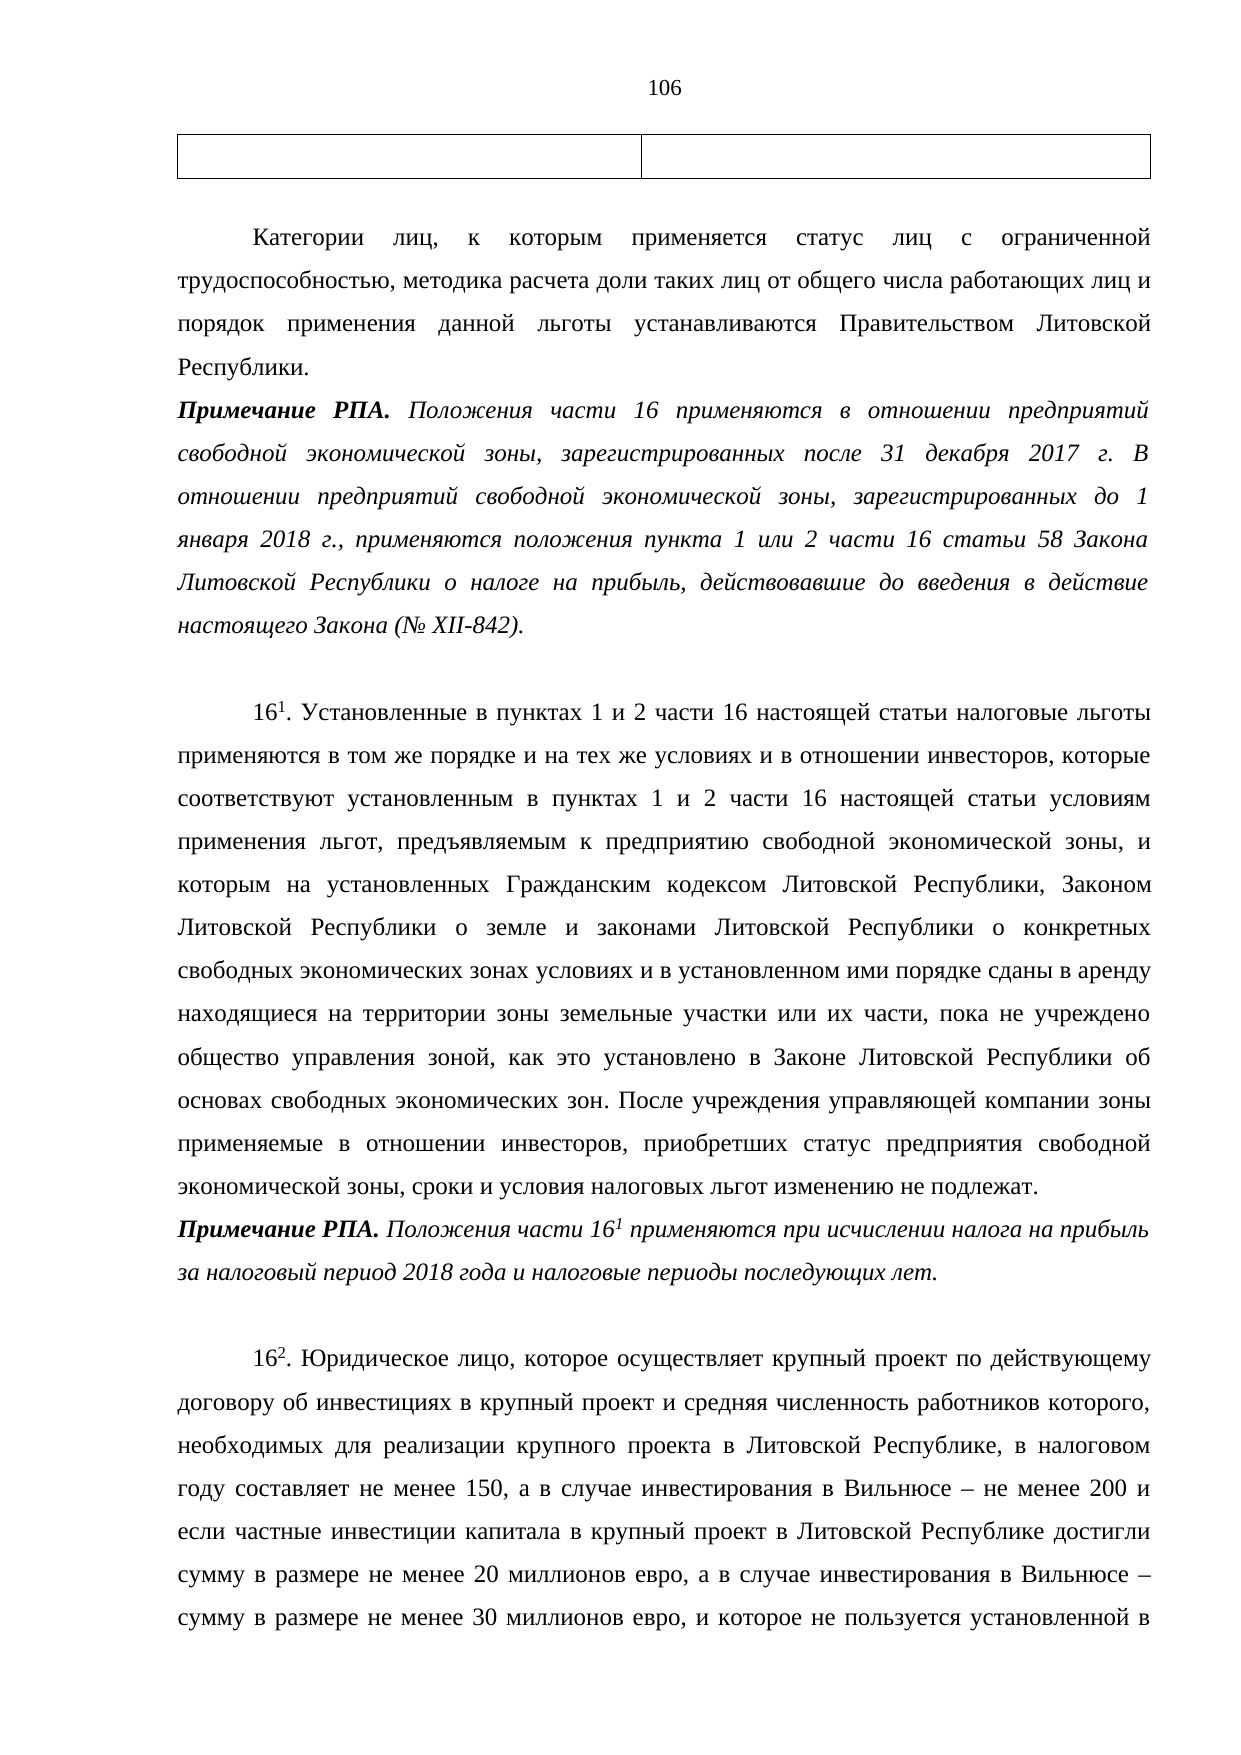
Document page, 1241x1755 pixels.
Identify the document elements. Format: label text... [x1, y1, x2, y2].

text Категории лиц, к которым применяется статус лиц с ограниченной трудоспособностью, методика расчета доли таких лиц от общего числа работающих лиц и порядок применения данной льготы устанавливаются Правительством Литовской Республики. [177, 222, 1152, 380]
text Примечание РПА. Положения части 16 применяются в отношении предприятий свободной экономической зоны, зарегистрированных после 31 декабря 2017 г. В отношении предприятий свободной экономической зоны, зарегистрированных до 1 января 2018 г., применяются положения пункта 1 или 2 части 16 статьи 58 Закона Литовской Республики о налоге на прибыль, действовавшие до введения в действие настоящего Закона (№ XII-842). [177, 395, 1152, 639]
text Примечание РПА. Положения части 161 применяются при исчислении налога на прибыль за налоговый период 2018 года и налоговые периоды последующих лет. [177, 1214, 1152, 1286]
text 162. Юридическое лицо, которое осуществляет крупный проект по действующему договору об инвестициях в крупный проект и средняя численность работников которого, необходимых для реализации крупного проекта в Литовской Республике, в налоговом году составляет не менее 150, а в случае инвестирования в Вильнюсе – не менее 200 и если частные инвестиции капитала в крупный проект в Литовской Республике достигли сумму в размере не менее 20 миллионов евро, а в случае инвестирования в Вильнюсе – сумму в размере не менее 30 миллионов евро, и которое не пользуется установленной в [177, 1343, 1152, 1631]
text 161. Установленные в пунктах 1 и 2 части 16 настоящей статьи налоговые льготы применяются в том же порядке и на тех же условиях и в отношении инвесторов, которые соответствуют установленным в пунктах 1 и 2 части 16 настоящей статьи условиям применения льгот, предъявляемым к предприятию свободной экономической зоны, и которым на установленных Гражданским кодексом Литовской Республики, Законом Литовской Республики о земле и законами Литовской Республики о конкретных свободных экономических зонах условиях и в установленном ими порядке сданы в аренду находящиеся на территории зоны земельные участки или их части, пока не учреждено общество управления зоной, как это установлено в Законе Литовской Республики об основах свободных экономических зон. После учреждения управляющей компании зоны применяемые в отношении инвесторов, приобретших статус предприятия свободной экономической зоны, сроки и условия налоговых льгот изменению не подлежат. [177, 697, 1152, 1200]
table_cell [178, 135, 641, 178]
table_cell [642, 135, 1150, 178]
